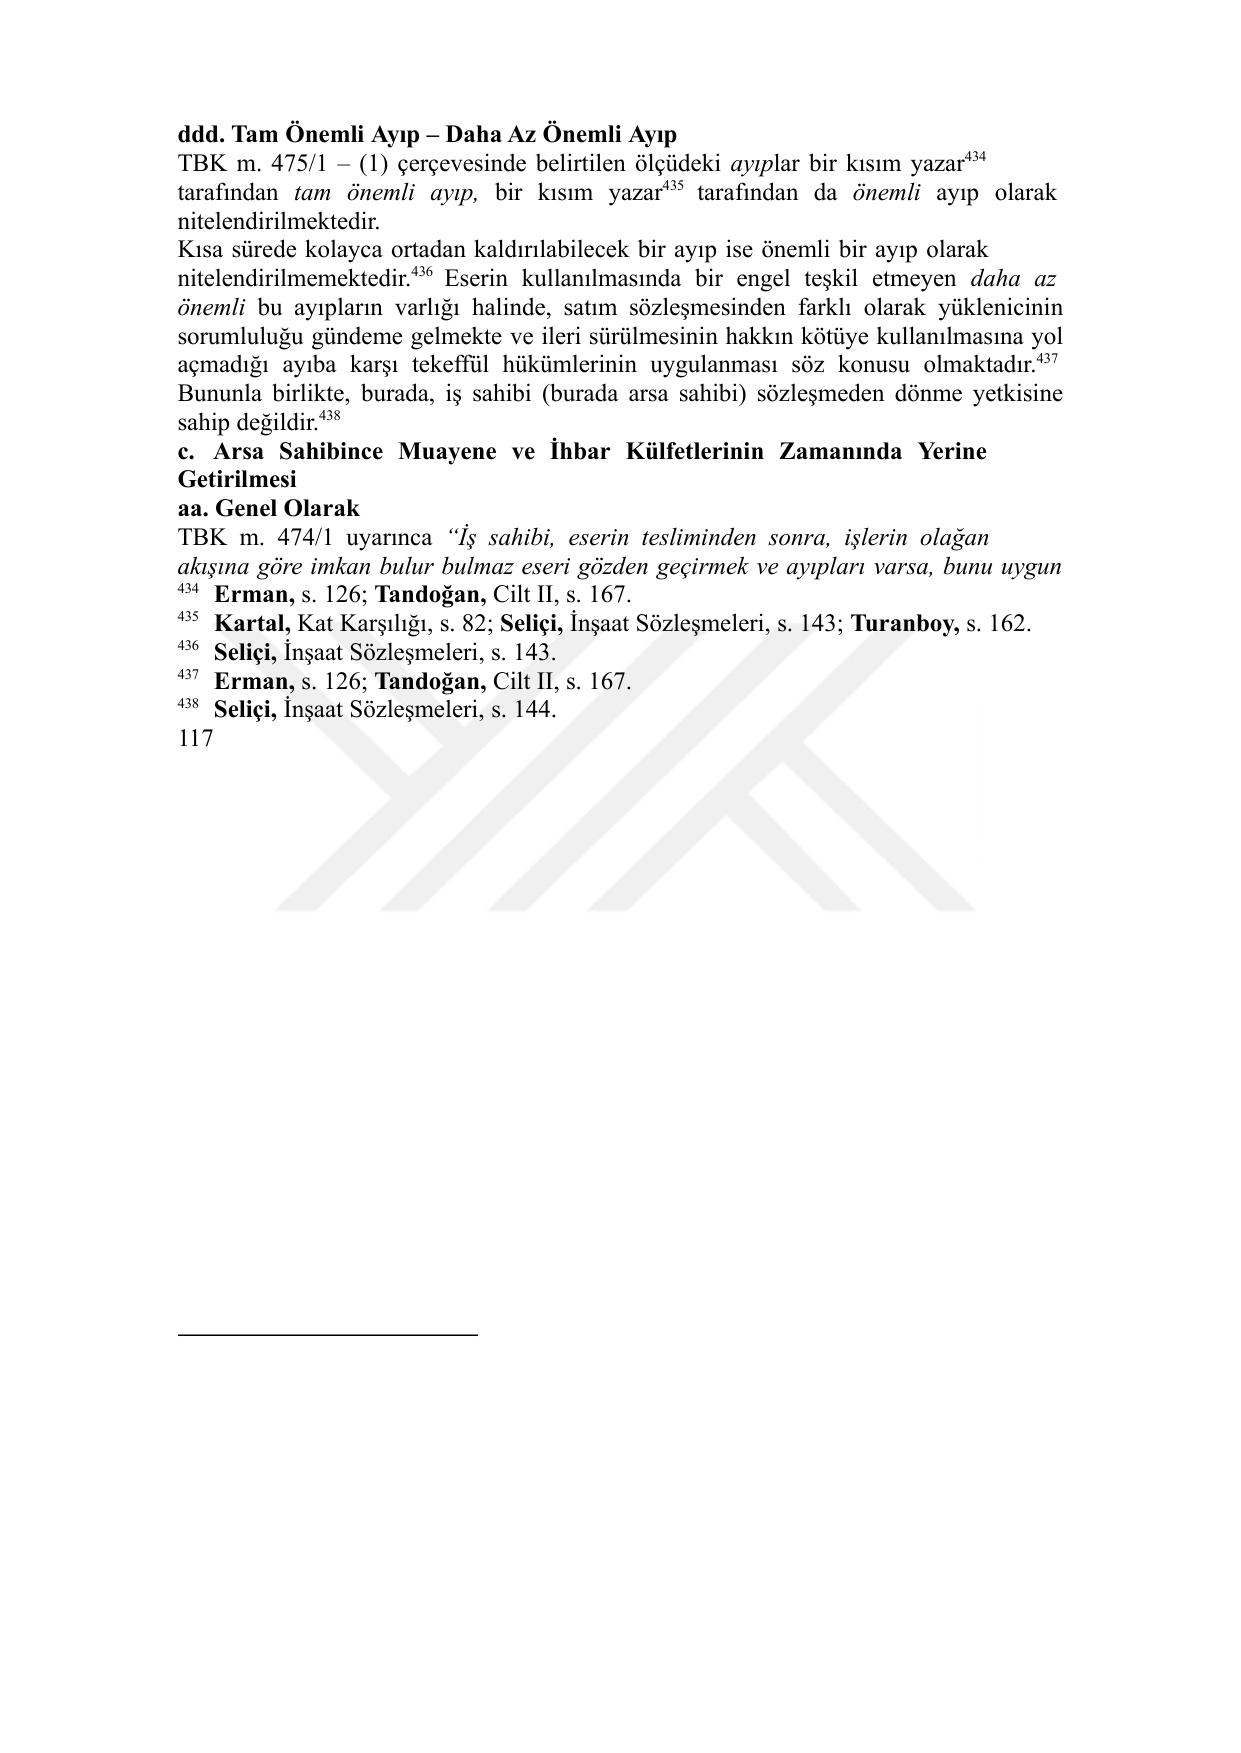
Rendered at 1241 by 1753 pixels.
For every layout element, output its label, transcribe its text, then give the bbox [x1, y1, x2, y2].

text 117 [177, 723, 1230, 752]
text aa. Genel Olarak [177, 493, 1230, 522]
text Kısa sürede kolayca ortadan kaldırılabilecek bir ayıp ise önemli bir ayıp olarak [177, 234, 1230, 263]
text açmadığı ayıba karşı tekeffül hükümlerinin uygulanması söz konusu olmaktadır.437 [177, 349, 1230, 378]
text Bununla birlikte, burada, iş sahibi (burada arsa sahibi) sözleşmeden dönme yetkisine [177, 378, 1230, 407]
text 437 Erman, s. 126; Tandoğan, Cilt II, s. 167. [177, 666, 1230, 694]
picture [206, 731, 210, 743]
text TBK m. 474/1 uyarınca “İş sahibi, eserin tesliminden sonra, işlerin olağan [177, 522, 1230, 551]
picture [206, 612, 982, 921]
text c. Arsa Sahibince Muayene ve İhbar Külfetlerinin Zamanında Yerine [177, 436, 1230, 464]
text önemli bu ayıpların varlığı halinde, satım sözleşmesinden farklı olarak yüklenicinin [177, 292, 1230, 321]
text 436 Seliçi, İnşaat Sözleşmeleri, s. 143. [177, 637, 1230, 666]
text TBK m. 475/1 – (1) çerçevesinde belirtilen ölçüdeki ayıplar bir kısım yazar434 [177, 148, 1230, 177]
text sahip değildir.438 [177, 407, 1230, 436]
text akışına göre imkan bulur bulmaz eseri gözden geçirmek ve ayıpları varsa, bunu uygun [177, 551, 1230, 579]
text Getirilmesi [177, 464, 1230, 493]
picture [175, 1331, 480, 1338]
text 434 Erman, s. 126; Tandoğan, Cilt II, s. 167. [177, 579, 1230, 608]
text nitelendirilmektedir. [177, 206, 1230, 234]
text sorumluluğu gündeme gelmekte ve ileri sürülmesinin hakkın kötüye kullanılmasına yol [177, 321, 1230, 349]
text nitelendirilmemektedir.436 Eserin kullanılmasında bir engel teşkil etmeyen daha az [177, 263, 1230, 292]
text 435 Kartal, Kat Karşılığı, s. 82; Seliçi, İnşaat Sözleşmeleri, s. 143; Turanboy, s. 162. [177, 608, 1230, 637]
text tarafından tam önemli ayıp, bir kısım yazar435 tarafından da önemli ayıp olarak [177, 177, 1230, 206]
text ddd. Tam Önemli Ayıp – Daha Az Önemli Ayıp [177, 119, 1230, 148]
text 438 Seliçi, İnşaat Sözleşmeleri, s. 144. [177, 694, 1230, 723]
